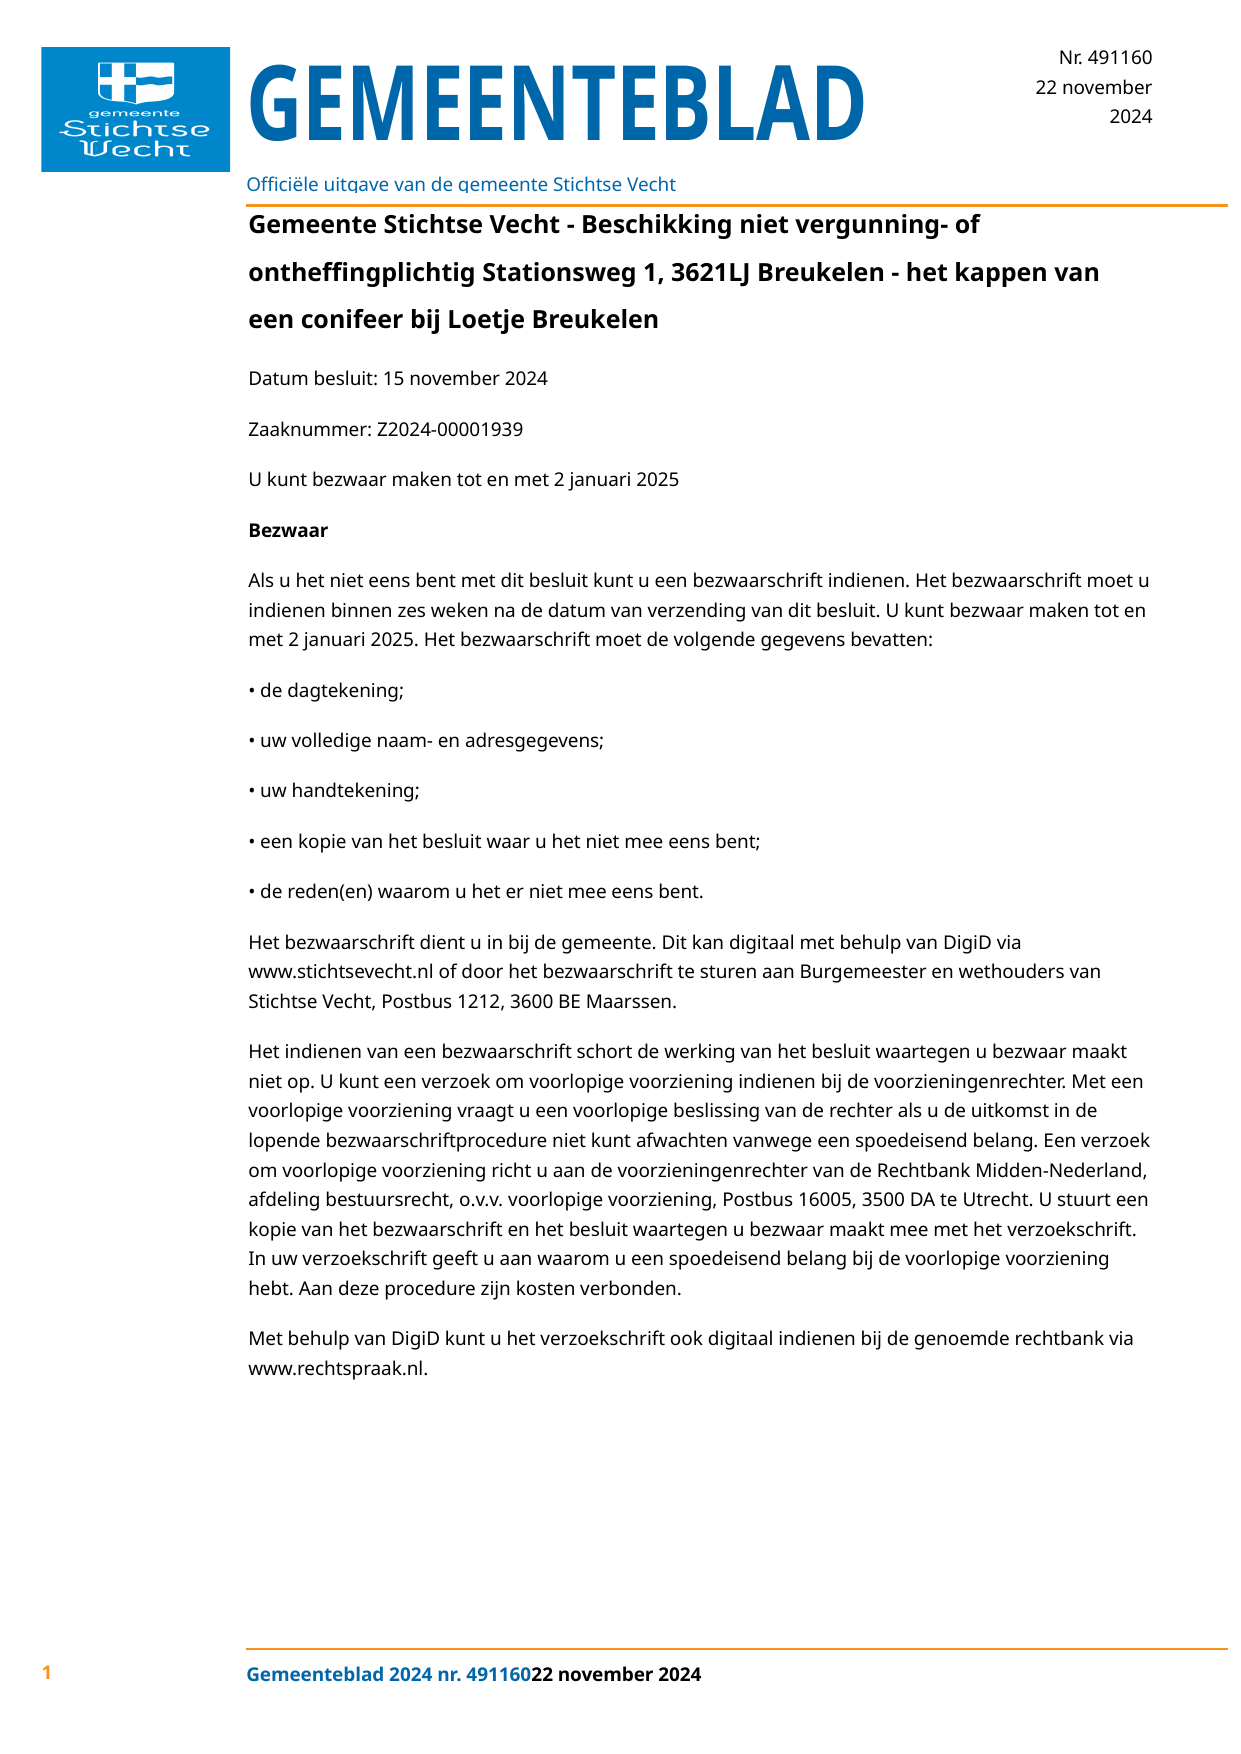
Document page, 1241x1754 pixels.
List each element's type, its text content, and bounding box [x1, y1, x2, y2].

text U kunt bezwaar maken tot en met 2 januari 2025 [248, 466, 1152, 492]
text • een kopie van het besluit waar u het niet mee eens bent; [248, 828, 1152, 854]
text Met behulp van DigiD kunt u het verzoekschrift ook digitaal indienen bij de genoemde rechtbank via www.rechtspraak.nl. [248, 1326, 1152, 1381]
text Zaaknummer: Z2024-00001939 [248, 416, 1152, 442]
picture [99, 63, 135, 101]
text Als u het niet eens bent met dit besluit kunt u een bezwaarschrift indienen. Het bezwaarschrift moet u indienen binnen zes weken na de datum van verzending van dit besluit. U kunt bezwaar maken tot en met 2 januari 2025. Het bezwaarschrift moet de volgende gegevens bevatten: [248, 567, 1152, 652]
text Het bezwaarschrift dient u in bij de gemeente. Dit kan digitaal met behulp van DigiD via www.stichtsevecht.nl of door het bezwaarschrift te sturen aan Burgemeester en wethouders van Stichtse Vecht, Postbus 1212, 3600 BE Maarssen. [248, 929, 1152, 1014]
text Bezwaar [248, 517, 1152, 542]
text Het indienen van een bezwaarschrift schort de werking van het besluit waartegen u bezwaar maakt niet op. U kunt een verzoek om voorlopige voorziening indienen bij de voorzieningenrechter. Met een voorlopige voorziening vraagt u een voorlopige beslissing van de rechter als u de uitkomst in de lopende bezwaarschriftprocedure niet kunt afwachten vanwege een spoedeisend belang. Een verzoek om voorlopige voorziening richt u aan de voorzieningenrechter van de Rechtbank Midden-Nederland, afdeling bestuursrecht, o.v.v. voorlopige voorziening, Postbus 16005, 3500 DA te Utrecht. U stuurt een kopie van het bezwaarschrift en het besluit waartegen u bezwaar maakt mee met het verzoekschrift. In uw verzoekschrift geeft u aan waarom u een spoedeisend belang bij de voorlopige voorziening hebt. Aan deze procedure zijn kosten verbonden. [248, 1038, 1152, 1301]
picture [137, 63, 174, 103]
text Datum besluit: 15 november 2024 [248, 366, 1152, 391]
text Gemeente Stichtse Vecht - Beschikking niet vergunning- of ontheffingplichtig Stationsweg 1, 3621LJ Breukelen - het kappen van een conifeer bij Loetje Breukelen [248, 207, 1152, 336]
text • uw handtekening; [248, 778, 1152, 803]
text • uw volledige naam- en adresgegevens; [248, 727, 1152, 753]
text • de dagtekening; [248, 677, 1152, 702]
text • de reden(en) waarom u het er niet mee eens bent. [248, 878, 1152, 904]
